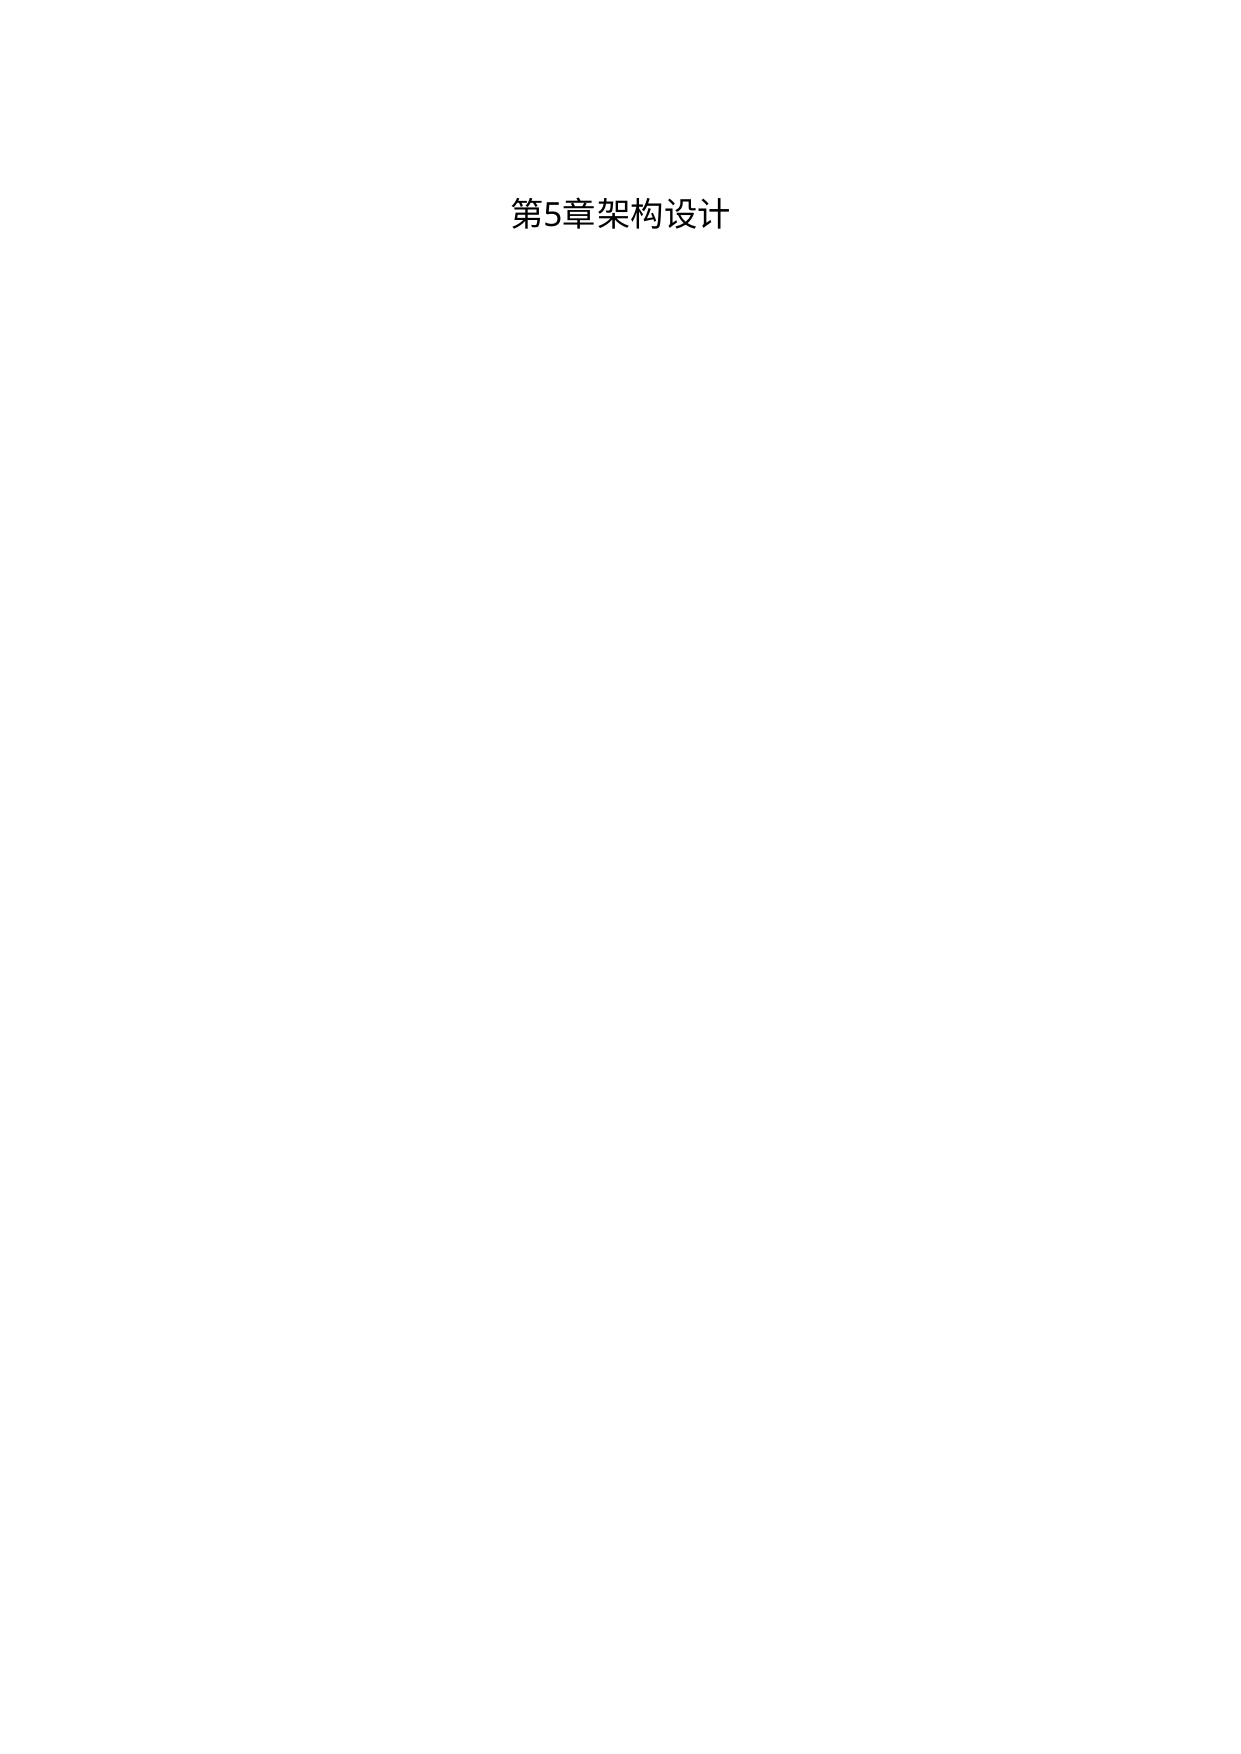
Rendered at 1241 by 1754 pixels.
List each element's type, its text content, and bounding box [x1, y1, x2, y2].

subtitle 架构设计 [118, 188, 1122, 236]
